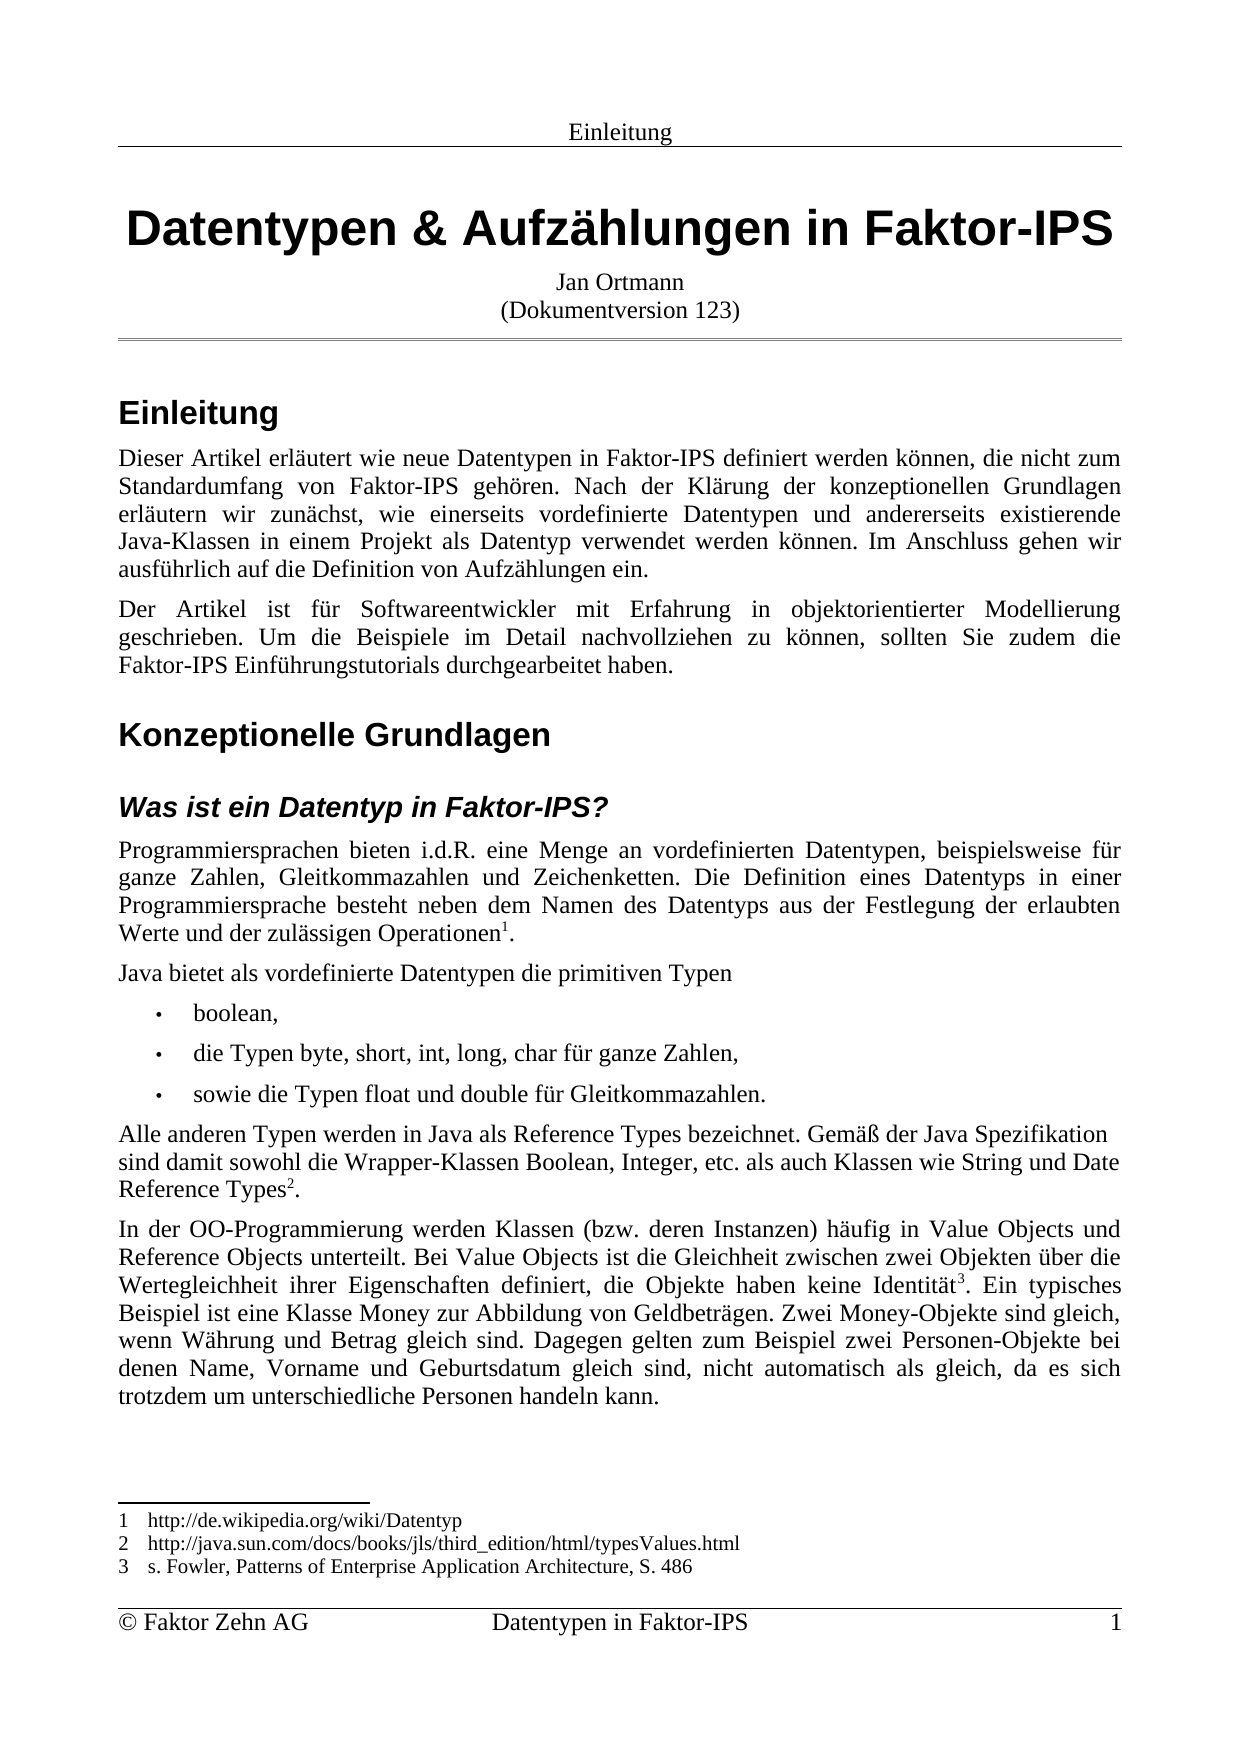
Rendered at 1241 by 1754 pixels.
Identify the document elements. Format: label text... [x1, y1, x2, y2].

subtitle Einleitung [118, 394, 1122, 432]
list boolean, [156, 999, 1122, 1027]
text Jan Ortmann [118, 268, 1122, 296]
text Der Artikel ist für Softwareentwickler mit Erfahrung in objektorientierter Modellierung geschrieben. Um die Beispiele im Detail nachvollziehen zu können, sollten Sie zudem die Faktor‑IPS Einführungstutorials durchgearbeitet haben. [118, 595, 1122, 678]
text Dieser Artikel erläutert wie neue Datentypen in Faktor-IPS definiert werden können, die nicht zum Standardumfang von Faktor-IPS gehören. Nach der Klärung der konzeptionellen Grundlagen erläutern wir zunächst, wie einerseits vordefinierte Datentypen und andererseits existierende Java‑Klassen in einem Projekt als Datentyp verwendet werden können. Im Anschluss gehen wir ausführlich auf die Definition von Aufzählungen ein. [118, 444, 1122, 583]
text Datentypen & Aufzählungen in Faktor-IPS [118, 200, 1122, 256]
subtitle Was ist ein Datentyp in Faktor-IPS? [118, 791, 1122, 823]
subtitle Konzeptionelle Grundlagen [118, 716, 1122, 753]
list sowie die Typen float und double für Gleitkommazahlen. [156, 1080, 1122, 1107]
text s. Fowler, Patterns of Enterprise Application Architecture, S. 486 [118, 1555, 1122, 1578]
text Alle anderen Typen werden in Java als Reference Types bezeichnet. Gemäß der Java Spezifikation sind damit sowohl die Wrapper-Klassen Boolean, Integer, etc. als auch Klassen wie String und Date Reference Types. [118, 1120, 1122, 1203]
list die Typen byte, short, int, long, char für ganze Zahlen, [156, 1039, 1122, 1067]
text Programmiersprachen bieten i.d.R. eine Menge an vordefinierten Datentypen, beispielsweise für ganze Zahlen, Gleitkommazahlen und Zeichenketten. Die Definition eines Datentyps in einer Programmiersprache besteht neben dem Namen des Datentyps aus der Festlegung der erlaubten Werte und der zulässigen Operationen. [118, 836, 1122, 947]
text In der OO-Programmierung werden Klassen (bzw. deren Instanzen) häufig in Value Objects und Reference Objects unterteilt. Bei Value Objects ist die Gleichheit zwischen zwei Objekten über die Wertegleichheit ihrer Eigenschaften definiert, die Objekte haben keine Identität. Ein typisches Beispiel ist eine Klasse Money zur Abbildung von Geldbeträgen. Zwei Money-Objekte sind gleich, wenn Währung und Betrag gleich sind. Dagegen gelten zum Beispiel zwei Personen-Objekte bei denen Name, Vorname und Geburtsdatum gleich sind, nicht automatisch als gleich, da es sich trotzdem um unterschiedliche Personen handeln kann. [118, 1216, 1122, 1409]
text http://de.wikipedia.org/wiki/Datentyp [118, 1509, 1122, 1532]
text Java bietet als vordefinierte Datentypen die primitiven Typen [118, 959, 1122, 987]
text http://java.sun.com/docs/books/jls/third_edition/html/typesValues.html [118, 1532, 1122, 1555]
text (Dokumentversion 123) [118, 296, 1122, 324]
